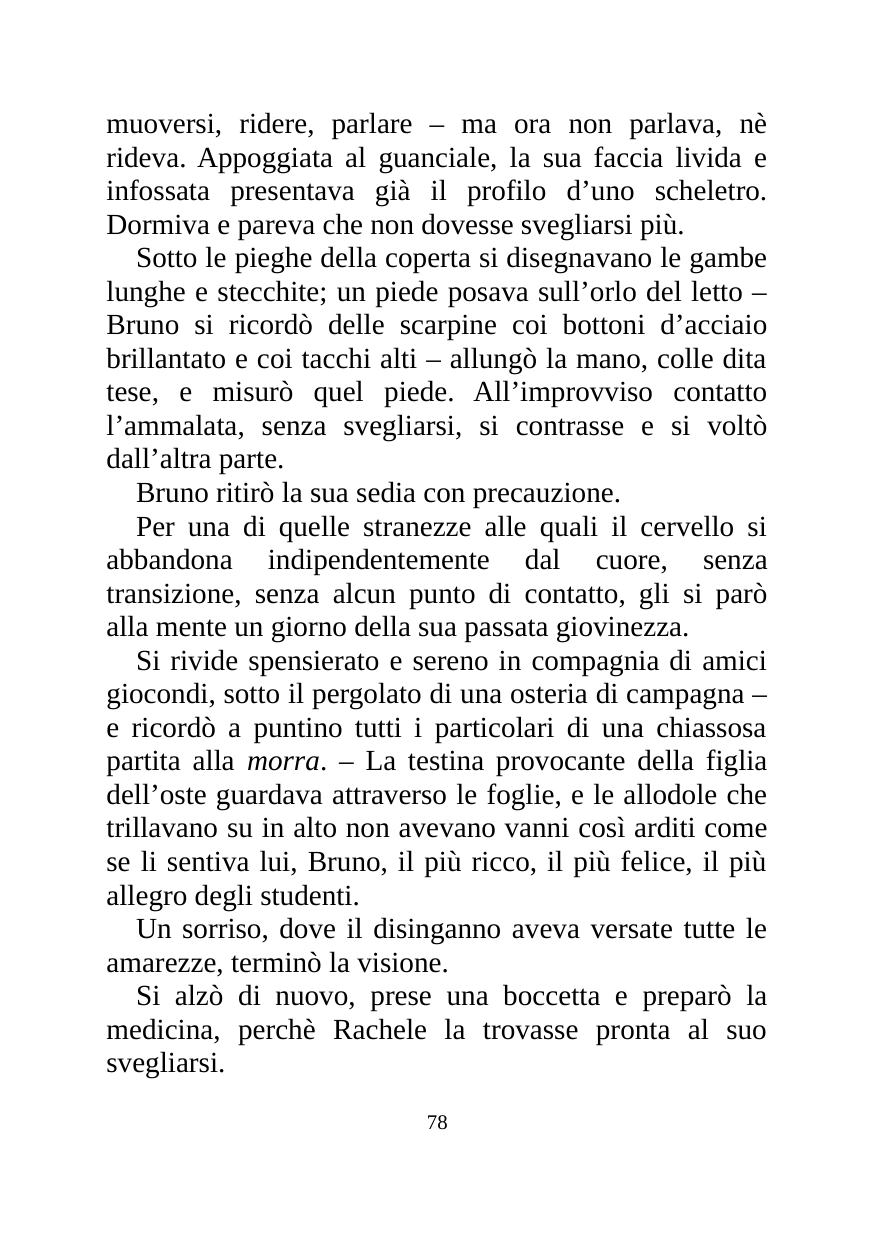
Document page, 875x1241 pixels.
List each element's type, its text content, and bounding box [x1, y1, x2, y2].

text Si alzò di nuovo, prese una boccetta e preparò la medicina, perchè Rachele la trovasse pronta al suo svegliarsi. [106, 978, 768, 1079]
text Un sorriso, dove il disinganno aveva versate tutte le amarezze, terminò la visione. [106, 911, 768, 978]
text Sotto le pieghe della coperta si disegnavano le gambe lunghe e stecchite; un piede posava sull’orlo del letto – Bruno si ricordò delle scarpine coi bottoni d’acciaio brillantato e coi tacchi alti – allungò la mano, colle dita tese, e misurò quel piede. All’improvviso contatto l’ammalata, senza svegliarsi, si contrasse e si voltò dall’altra parte. [106, 240, 768, 475]
text Si rivide spensierato e sereno in compagnia di amici giocondi, sotto il pergolato di una osteria di campagna – e ricordò a puntino tutti i particolari di una chiassosa partita alla morra. – La testina provocante della figlia dell’oste guardava attraverso le foglie, e le allodole che trillavano su in alto non avevano vanni così arditi come se li sentiva lui, Bruno, il più ricco, il più felice, il più allegro degli studenti. [106, 643, 768, 911]
text muoversi, ridere, parlare – ma ora non parlava, nè rideva. Appoggiata al guanciale, la sua faccia livida e infossata presentava già il profilo d’uno scheletro. Dormiva e pareva che non dovesse svegliarsi più. [106, 106, 768, 240]
text Per una di quelle stranezze alle quali il cervello si abbandona indipendentemente dal cuore, senza transizione, senza alcun punto di contatto, gli si parò alla mente un giorno della sua passata giovinezza. [106, 509, 768, 643]
text Bruno ritirò la sua sedia con precauzione. [106, 475, 768, 509]
